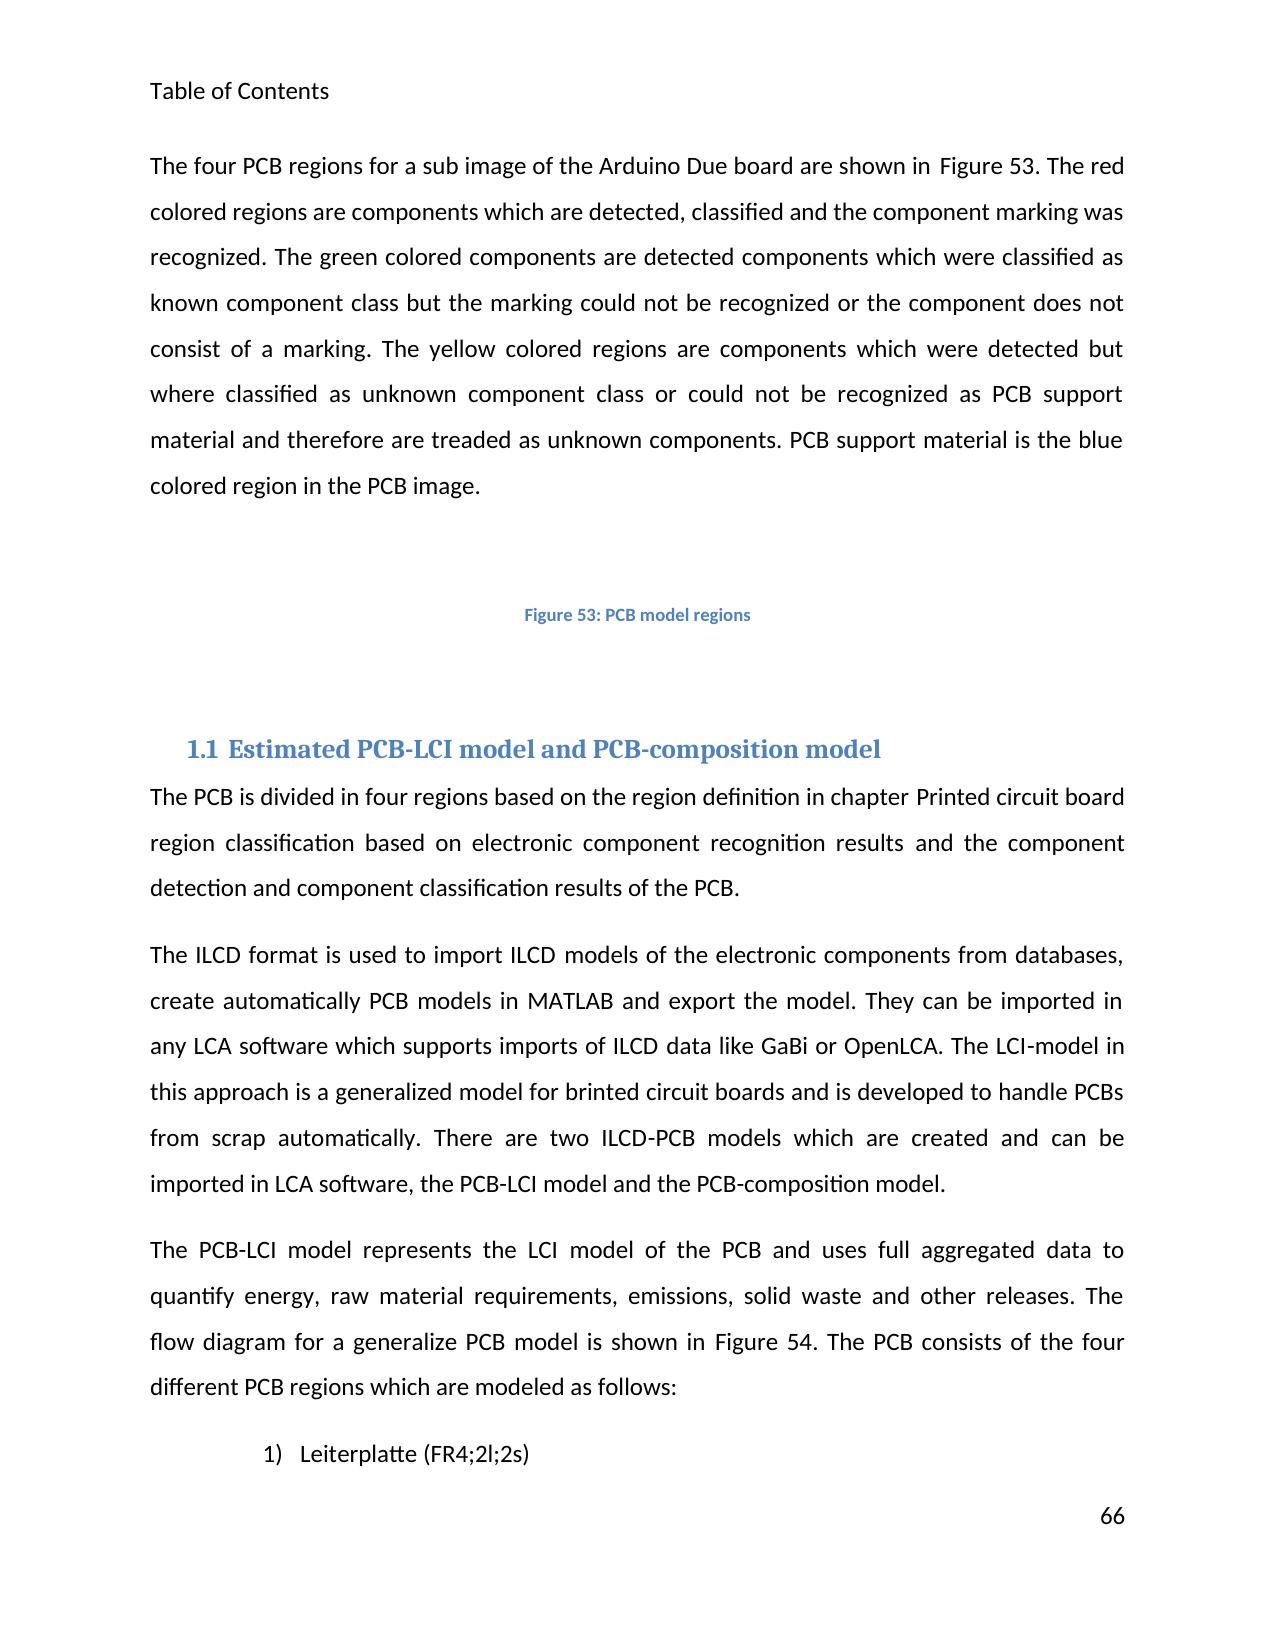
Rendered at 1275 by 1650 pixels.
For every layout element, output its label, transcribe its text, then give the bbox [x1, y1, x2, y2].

text The ILCD format is used to import ILCD models of the electronic components from databases, create automatically PCB models in MATLAB and export the model. They can be imported in any LCA software which supports imports of ILCD data like GaBi or OpenLCA. The LCI-model in this approach is a generalized model for brinted circuit boards and is developed to handle PCBs from scrap automatically. There are two ILCD-PCB models which are created and can be imported in LCA software, the PCB-LCI model and the PCB-composition model. [150, 939, 1125, 1198]
text The PCB is divided in four regions based on the region definition in chapter Printed circuit board region classification based on electronic component recognition results and the component detection and component classification results of the PCB. [150, 781, 1125, 903]
text The PCB-LCI model represents the LCI model of the PCB and uses full aggregated data to quantify energy, raw material requirements, emissions, solid waste and other releases. The flow diagram for a generalize PCB model is shown in Figure 54. The PCB consists of the four different PCB regions which are modeled as follows: [150, 1234, 1125, 1402]
list Leiterplatte (FR4;2l;2s) [262, 1438, 1125, 1468]
subtitle Estimated PCB-LCI model and PCB-composition model [187, 734, 1125, 766]
text Figure 53: PCB model regions [150, 603, 1125, 626]
text The four PCB regions for a sub image of the Arduino Due board are shown in Figure 53. The red colored regions are components which are detected, classified and the component marking was recognized. The green colored components are detected components which were classified as known component class but the marking could not be recognized or the component does not consist of a marking. The yellow colored regions are components which were detected but where classified as unknown component class or could not be recognized as PCB support material and therefore are treaded as unknown components. PCB support material is the blue colored region in the PCB image. [150, 150, 1125, 501]
